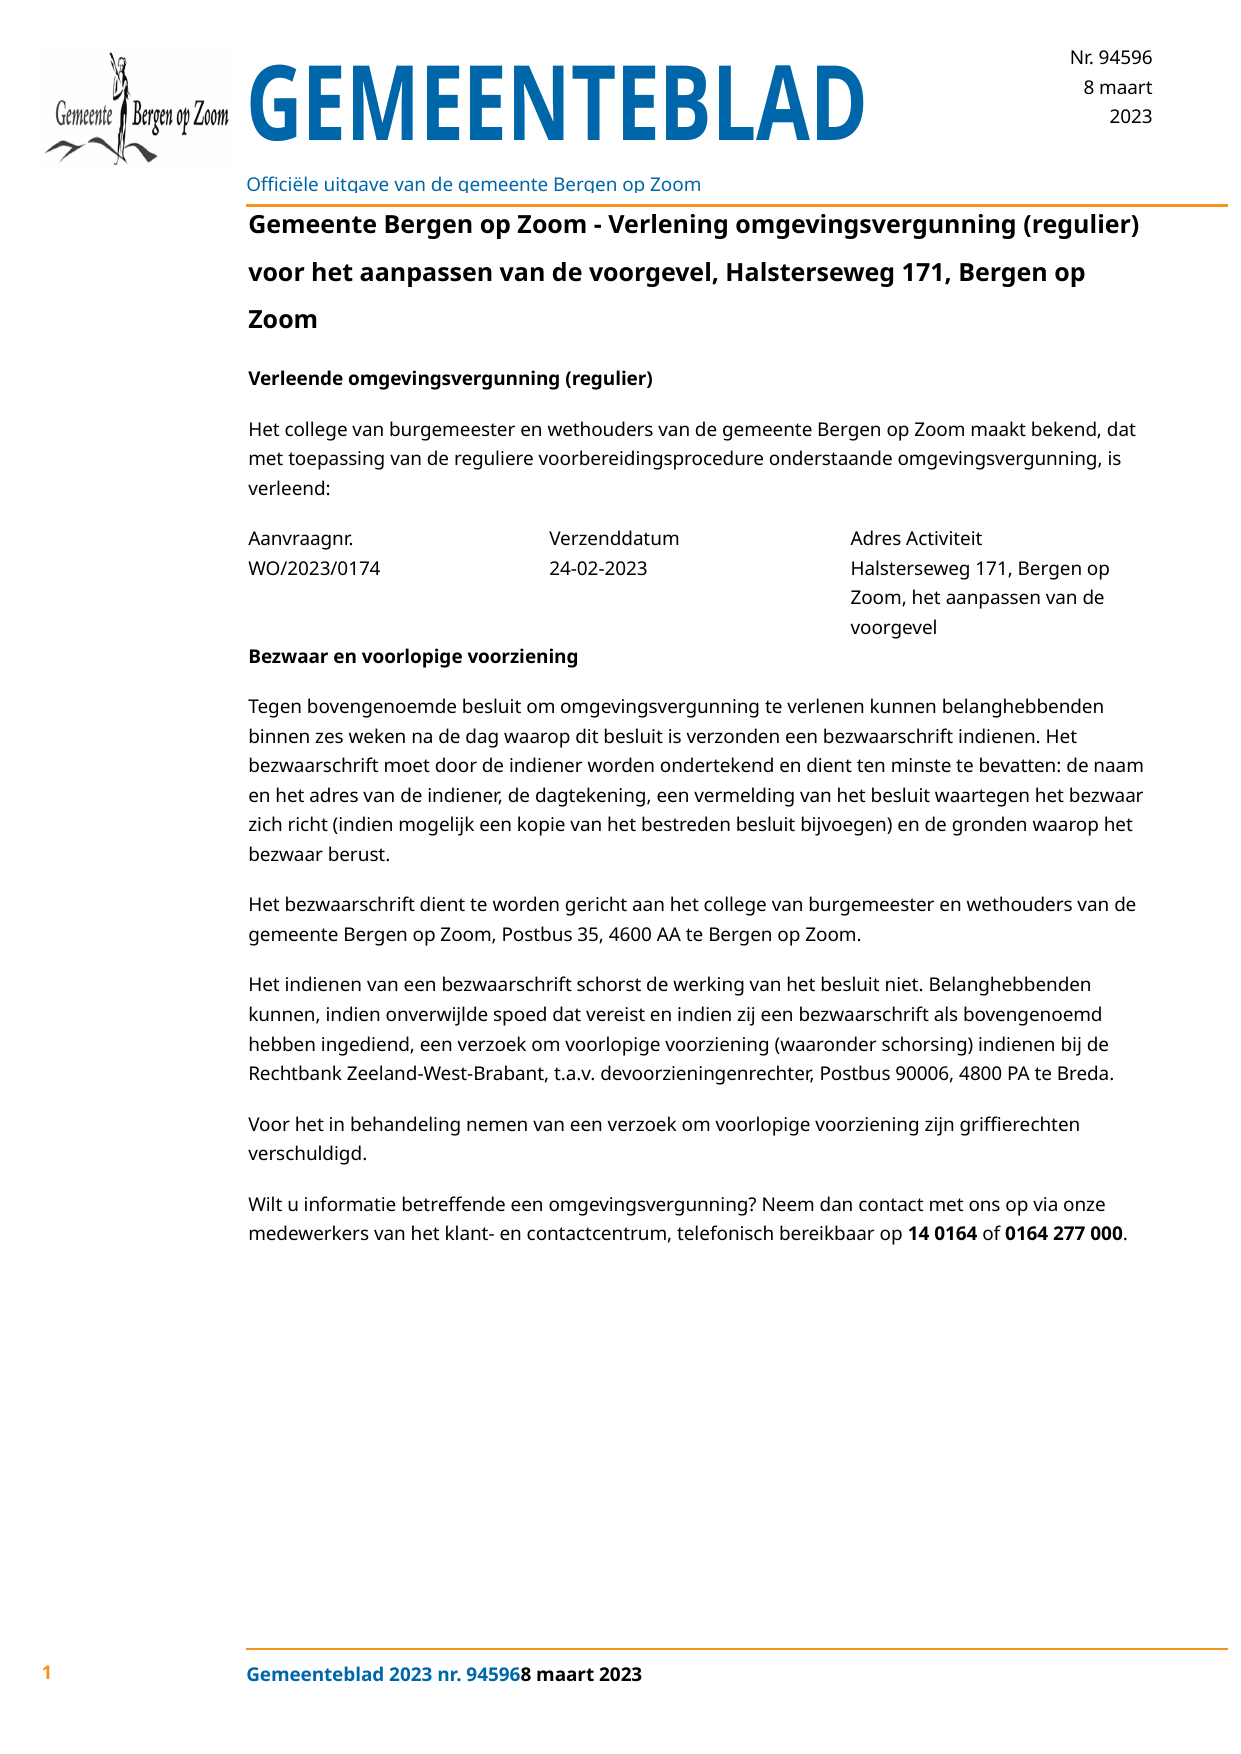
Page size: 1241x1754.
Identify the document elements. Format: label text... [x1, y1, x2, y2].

text Het indienen van een bezwaarschrift schorst de werking van het besluit niet. Belanghebbenden kunnen, indien onverwijlde spoed dat vereist en indien zij een bezwaarschrift als bovengenoemd hebben ingediend, een verzoek om voorlopige voorziening (waaronder schorsing) indienen bij de Rechtbank Zeeland-West-Brabant, t.a.v. devoorzieningenrechter, Postbus 90006, 4800 PA te Breda. [248, 972, 1152, 1086]
picture [41, 47, 231, 172]
text Gemeente Bergen op Zoom - Verlening omgevingsvergunning (regulier) voor het aanpassen van de voorgevel, Halsterseweg 171, Bergen op Zoom [248, 207, 1152, 336]
text Bezwaar en voorlopige voorziening [248, 643, 1152, 668]
text Het bezwaarschrift dient te worden gericht aan het college van burgemeester en wethouders van de gemeente Bergen op Zoom, Postbus 35, 4600 AA te Bergen op Zoom. [248, 892, 1152, 947]
text Het college van burgemeester en wethouders van de gemeente Bergen op Zoom maakt bekend, dat met toepassing van de reguliere voorbereidingsprocedure onderstaande omgevingsvergunning, is verleend: [248, 416, 1152, 501]
text Voor het in behandeling nemen van een verzoek om voorlopige voorziening zijn griffierechten verschuldigd. [248, 1111, 1152, 1166]
text Tegen bovengenoemde besluit om omgevingsvergunning te verlenen kunnen belanghebbenden binnen zes weken na de dag waarop dit besluit is verzonden een bezwaarschrift indienen. Het bezwaarschrift moet door de indiener worden ondertekend en dient ten minste te bevatten: de naam en het adres van de indiener, de dagtekening, een vermelding van het besluit waartegen het bezwaar zich richt (indien mogelijk een kopie van het bestreden besluit bijvoegen) en de gronden waarop het bezwaar berust. [248, 693, 1152, 867]
table_header Halsterseweg 171, Bergen op Zoom, het aanpassen van de voorgevel [850, 555, 1152, 639]
table_header 24-02-2023 [549, 555, 850, 639]
table_header WO/2023/0174 [248, 555, 549, 639]
text Wilt u informatie betreffende een omgevingsvergunning? Neem dan contact met ons op via onze medewerkers van het klant- en contactcentrum, telefonisch bereikbaar op 14 0164 of 0164 277 000. [248, 1191, 1152, 1246]
table_header Adres Activiteit [850, 526, 1152, 551]
table_header Aanvraagnr. [248, 526, 549, 551]
text Verleende omgevingsvergunning (regulier) [248, 366, 1152, 391]
table_header Verzenddatum [549, 526, 850, 551]
